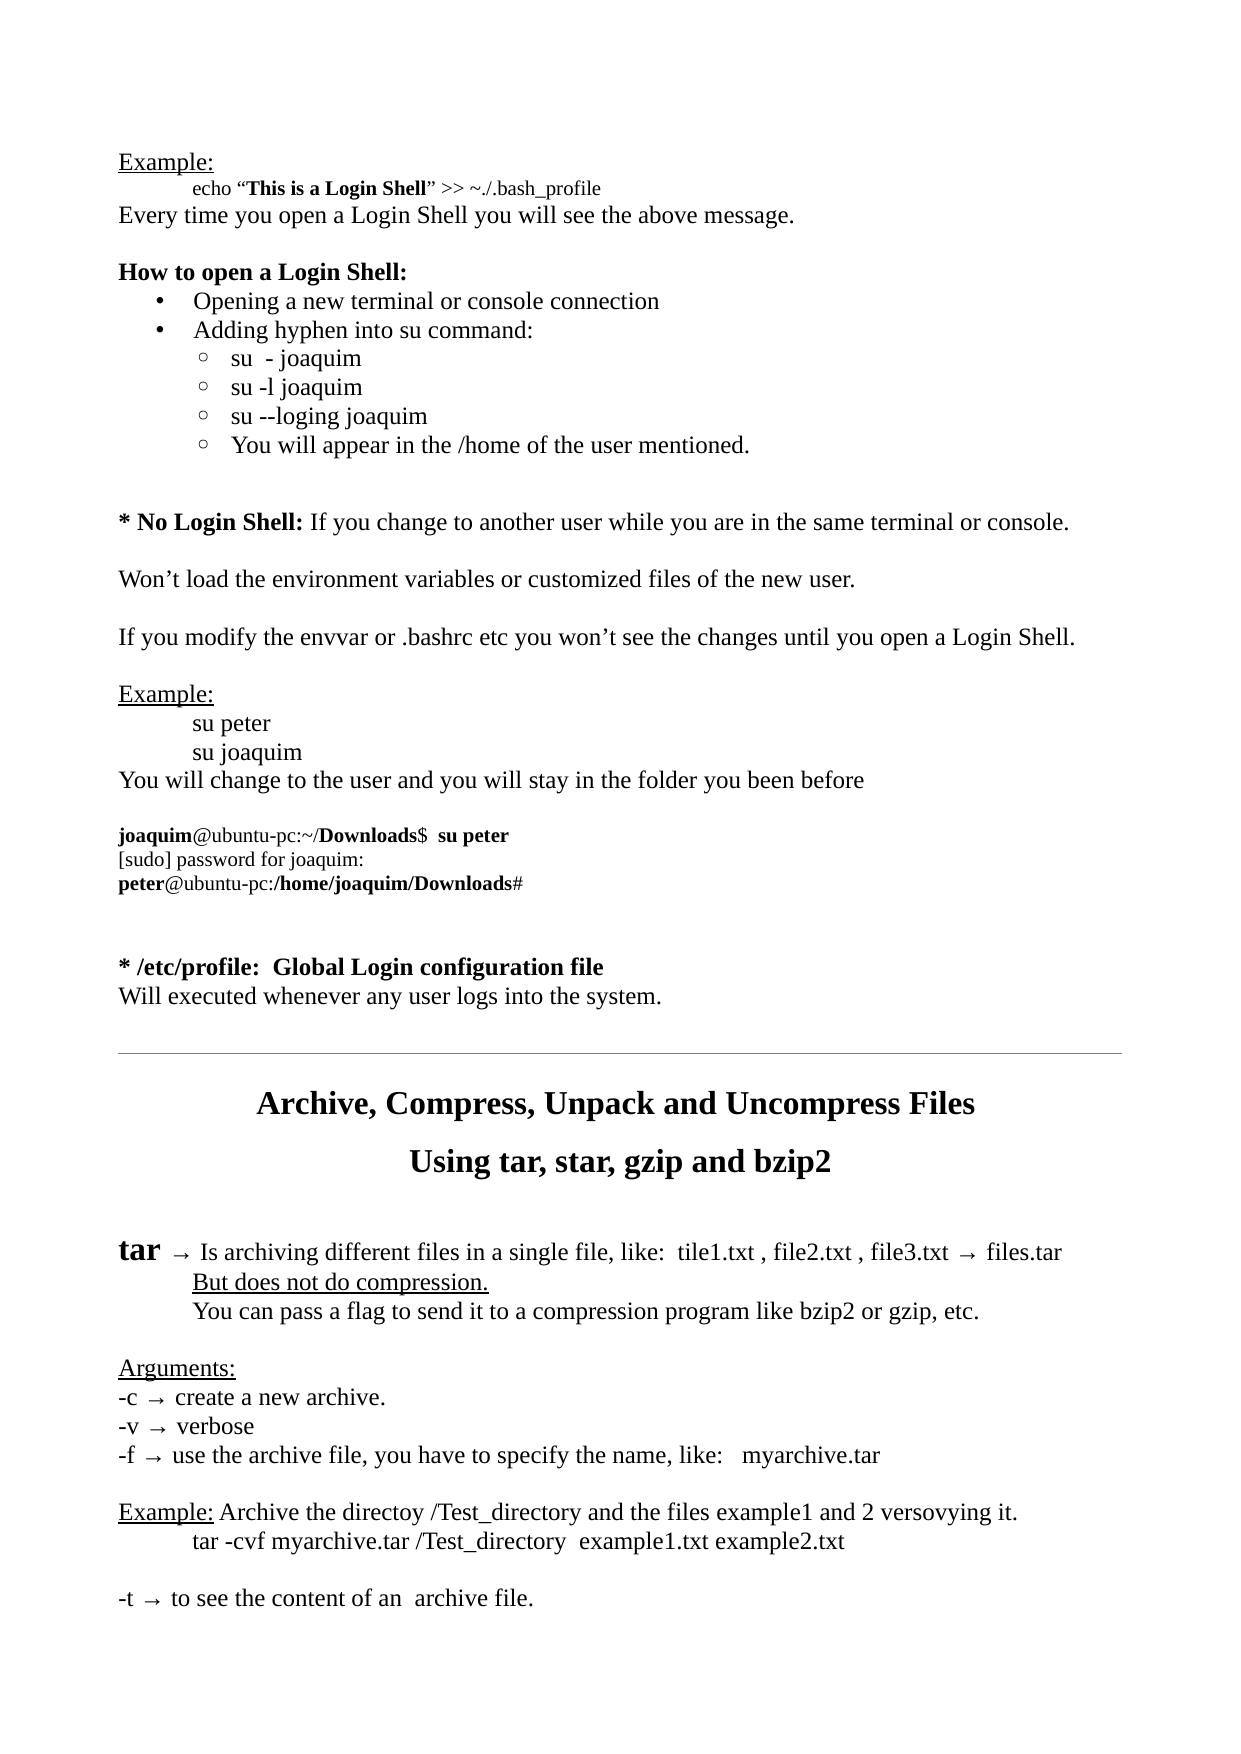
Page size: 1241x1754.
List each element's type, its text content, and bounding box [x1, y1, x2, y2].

list su --loging joaquim [193, 401, 1122, 430]
text If you modify the envvar or .bashrc etc you won’t see the changes until you open a Login Shell. [118, 622, 1122, 650]
text -c → create a new archive. [118, 1382, 1122, 1411]
text Example: Archive the directoy /Test_directory and the files example1 and 2 versovying it. [118, 1497, 1122, 1526]
text Archive, Compress, Unpack and Uncompress Files [118, 1083, 1122, 1121]
text Example: [118, 147, 1122, 176]
text su joaquim [118, 737, 1122, 765]
text su peter [118, 708, 1122, 737]
list You will appear in the /home of the user mentioned. [193, 430, 1122, 458]
text [sudo] password for joaquim: [118, 847, 1122, 871]
text Arguments: [118, 1353, 1122, 1382]
list su -l joaquim [193, 372, 1122, 401]
text Will executed whenever any user logs into the system. [118, 981, 1122, 1010]
text joaquim@ubuntu-pc:~/Downloads$ su peter [118, 823, 1122, 847]
list su - joaquim [193, 343, 1122, 372]
text How to open a Login Shell: [118, 257, 1122, 286]
text Every time you open a Login Shell you will see the above message. [118, 200, 1122, 228]
text tar → Is archiving different files in a single file, like: tile1.txt , file2.txt , file3.txt → files.tar [118, 1229, 1122, 1267]
list Opening a new terminal or console connection [156, 286, 1122, 315]
text * /etc/profile: Global Login configuration file [118, 952, 1122, 981]
text But does not do compression. [118, 1267, 1122, 1296]
text * No Login Shell: If you change to another user while you are in the same terminal or console. [118, 507, 1122, 535]
text Example: [118, 679, 1122, 708]
text You will change to the user and you will stay in the folder you been before [118, 765, 1122, 794]
text echo “This is a Login Shell” >> ~./.bash_profile [118, 176, 1122, 200]
text You can pass a flag to send it to a compression program like bzip2 or gzip, etc. [118, 1296, 1122, 1325]
text Using tar, star, gzip and bzip2 [118, 1142, 1122, 1180]
list Adding hyphen into su command: [156, 315, 1122, 343]
text Won’t load the environment variables or customized files of the new user. [118, 564, 1122, 593]
text -t → to see the content of an archive file. [118, 1583, 1122, 1612]
text tar -cvf myarchive.tar /Test_directory example1.txt example2.txt [118, 1526, 1122, 1555]
text -v → verbose [118, 1411, 1122, 1440]
text -f → use the archive file, you have to specify the name, like: myarchive.tar [118, 1440, 1122, 1468]
text peter@ubuntu-pc:/home/joaquim/Downloads# [118, 871, 1122, 895]
